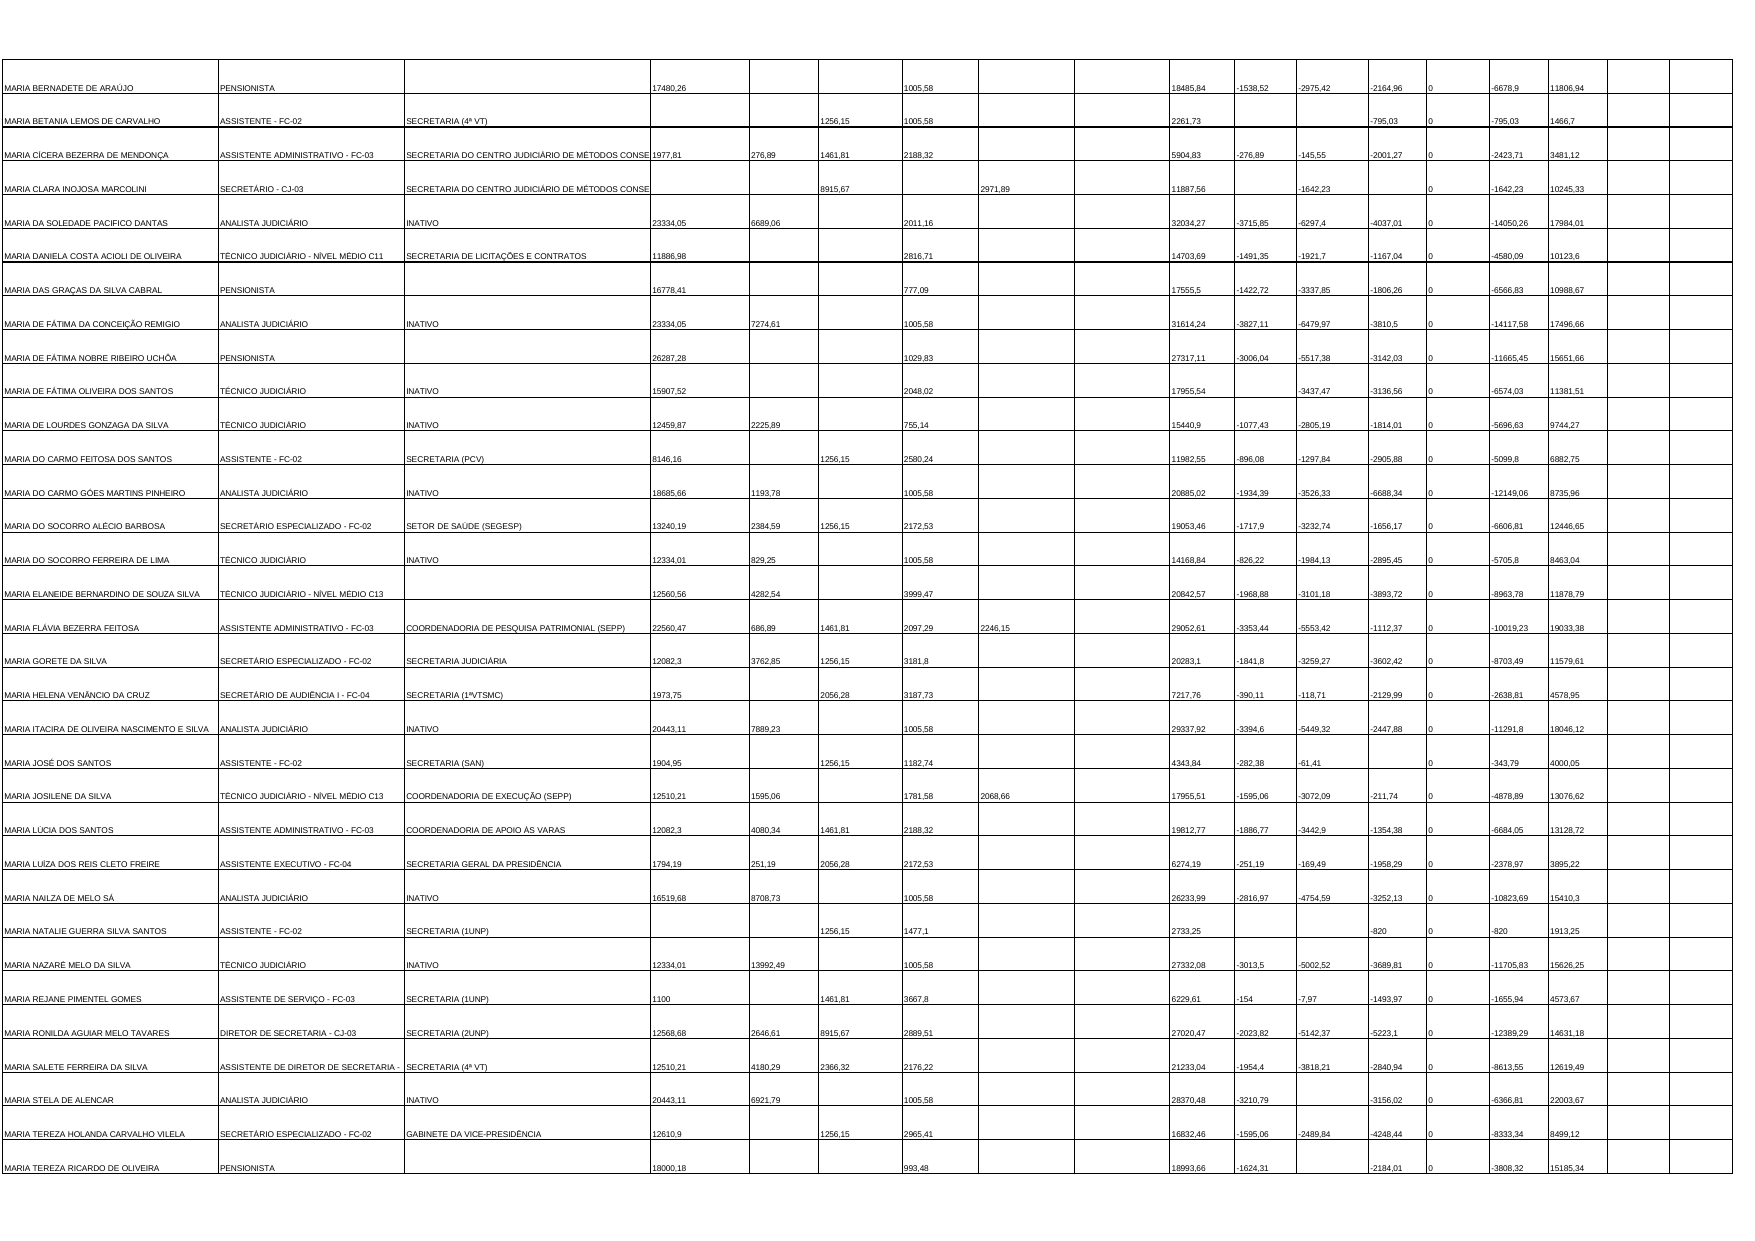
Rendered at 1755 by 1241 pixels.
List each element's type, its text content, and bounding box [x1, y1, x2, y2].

table_cell [979, 1039, 1074, 1072]
table_cell MARIA DO CARMO FEITOSA DOS SANTOS [3, 431, 218, 464]
table_cell ANALISTA JUDICIÁRIO [219, 1073, 404, 1105]
table_cell -1624,31 [1235, 1140, 1296, 1173]
table_cell [819, 701, 902, 734]
table_cell -2129,99 [1369, 668, 1426, 700]
table_cell -61,41 [1297, 735, 1368, 768]
table_cell 14631,18 [1549, 1005, 1607, 1038]
table_cell 0 [1427, 161, 1489, 194]
table_cell [750, 263, 818, 295]
table_cell 0 [1427, 128, 1489, 160]
table_cell [1670, 1005, 1732, 1038]
table_cell [1608, 600, 1669, 633]
table_cell 4000,05 [1549, 735, 1607, 768]
table_cell 0 [1427, 904, 1489, 937]
table_cell [405, 1140, 650, 1173]
table_cell PENSIONISTA [219, 330, 404, 363]
table_cell [819, 1073, 902, 1105]
table_cell [1075, 1005, 1169, 1038]
table_cell [819, 330, 902, 363]
table_cell -211,74 [1369, 769, 1426, 802]
table_cell [1608, 263, 1669, 295]
table_cell -2638,81 [1490, 668, 1548, 700]
table_cell [979, 971, 1074, 1004]
table_cell -118,71 [1297, 668, 1368, 700]
table_cell [651, 94, 749, 126]
table_cell INATIVO [405, 296, 650, 329]
table_cell SECRETÁRIO ESPECIALIZADO - FC-02 [219, 499, 404, 532]
table_cell 2580,24 [903, 431, 978, 464]
table_cell -3156,02 [1369, 1073, 1426, 1105]
table_cell 829,25 [750, 533, 818, 565]
table_cell [1608, 195, 1669, 228]
table_cell -1112,37 [1369, 600, 1426, 633]
table_cell 4573,67 [1549, 971, 1607, 1004]
table_cell -2423,71 [1490, 128, 1548, 160]
table_cell [819, 566, 902, 599]
table_cell -8613,55 [1490, 1039, 1548, 1072]
table_cell -6684,05 [1490, 803, 1548, 835]
table_cell SECRETARIA (1ªVTSMC) [405, 668, 650, 700]
table_cell 8915,67 [819, 1005, 902, 1038]
table_cell [1297, 1073, 1368, 1105]
table_cell [979, 735, 1074, 768]
table_cell [979, 1140, 1074, 1173]
table_cell -3252,13 [1369, 870, 1426, 903]
table_cell 8463,04 [1549, 533, 1607, 565]
table_cell 777,09 [903, 263, 978, 295]
table_cell 15410,3 [1549, 870, 1607, 903]
table_cell -2805,19 [1297, 398, 1368, 430]
table_cell 993,48 [903, 1140, 978, 1173]
table_cell 10988,67 [1549, 263, 1607, 295]
table_cell [1670, 195, 1732, 228]
table_cell -2816,97 [1235, 870, 1296, 903]
table_cell [1075, 836, 1169, 869]
table_cell 0 [1427, 1039, 1489, 1072]
table_cell 1193,78 [750, 465, 818, 498]
table_cell [1235, 161, 1296, 194]
table_cell 7889,23 [750, 701, 818, 734]
table_cell [1075, 870, 1169, 903]
table_cell -6606,81 [1490, 499, 1548, 532]
table_cell 1461,81 [819, 971, 902, 1004]
table_cell [1608, 701, 1669, 734]
table_cell 2176,22 [903, 1039, 978, 1072]
table_cell 20885,02 [1170, 465, 1234, 498]
table_cell SECRETARIA (4ª VT) [405, 1039, 650, 1072]
table_cell 16519,68 [651, 870, 749, 903]
table_cell 20283,1 [1170, 634, 1234, 667]
table_cell 17984,01 [1549, 195, 1607, 228]
table_cell [651, 161, 749, 194]
table_cell MARIA ITACIRA DE OLIVEIRA NASCIMENTO E SILVA [3, 701, 218, 734]
table_cell [1608, 161, 1669, 194]
table_cell [1670, 94, 1732, 126]
table_cell [1670, 1073, 1732, 1105]
table_cell [979, 1073, 1074, 1105]
table_cell INATIVO [405, 398, 650, 430]
table_cell 0 [1427, 1073, 1489, 1105]
table_cell [979, 499, 1074, 532]
table_cell MARIA CLARA INOJOSA MARCOLINI [3, 161, 218, 194]
table_cell 0 [1427, 229, 1489, 261]
table_cell 0 [1427, 1005, 1489, 1038]
table_cell -4878,89 [1490, 769, 1548, 802]
table_cell [405, 263, 650, 295]
table_cell MARIA GORETE DA SILVA [3, 634, 218, 667]
table_cell 2048,02 [903, 364, 978, 397]
table_cell 0 [1427, 971, 1489, 1004]
table_cell [1670, 701, 1732, 734]
table_cell 32034,27 [1170, 195, 1234, 228]
table_cell -795,03 [1369, 94, 1426, 126]
table_cell -6688,34 [1369, 465, 1426, 498]
table_cell -276,89 [1235, 128, 1296, 160]
table_cell -1968,88 [1235, 566, 1296, 599]
table_cell [1670, 161, 1732, 194]
table_cell [750, 94, 818, 126]
table_cell 1973,75 [651, 668, 749, 700]
table_cell [1670, 1039, 1732, 1072]
table_cell [1075, 465, 1169, 498]
table_cell PENSIONISTA [219, 1140, 404, 1173]
table_cell -2001,27 [1369, 128, 1426, 160]
table_cell [1075, 161, 1169, 194]
table_cell -3526,33 [1297, 465, 1368, 498]
table_cell 15185,34 [1549, 1140, 1607, 1173]
table_cell MARIA DAS GRAÇAS DA SILVA CABRAL [3, 263, 218, 295]
table_header -2164,96 [1369, 60, 1426, 93]
table_cell 4180,29 [750, 1039, 818, 1072]
table_cell 0 [1427, 533, 1489, 565]
table_cell 2097,29 [903, 600, 978, 633]
table_cell 13128,72 [1549, 803, 1607, 835]
table_cell -3013,5 [1235, 938, 1296, 970]
table_cell 4080,34 [750, 803, 818, 835]
table_cell 22003,67 [1549, 1073, 1607, 1105]
table_cell [1297, 94, 1368, 126]
table_cell 23334,05 [651, 296, 749, 329]
table_cell [819, 229, 902, 261]
table_cell [979, 836, 1074, 869]
table_header 0 [1427, 60, 1489, 93]
table_cell MARIA DE FÁTIMA OLIVEIRA DOS SANTOS [3, 364, 218, 397]
table_cell 1005,58 [903, 94, 978, 126]
table_cell 18000,18 [651, 1140, 749, 1173]
table_cell MARIA DE FÁTIMA NOBRE RIBEIRO UCHÔA [3, 330, 218, 363]
table_cell -3142,03 [1369, 330, 1426, 363]
table_cell 29337,92 [1170, 701, 1234, 734]
table_cell [1670, 465, 1732, 498]
table_cell 13992,49 [750, 938, 818, 970]
table_cell 29052,61 [1170, 600, 1234, 633]
table_cell SECRETARIA (1UNP) [405, 904, 650, 937]
table_cell 0 [1427, 769, 1489, 802]
table_cell MARIA STELA DE ALENCAR [3, 1073, 218, 1105]
table_cell 8915,67 [819, 161, 902, 194]
table_cell [819, 195, 902, 228]
table_cell [1608, 296, 1669, 329]
table_cell [979, 904, 1074, 937]
table_cell 251,19 [750, 836, 818, 869]
table_cell -5705,8 [1490, 533, 1548, 565]
table_cell 12510,21 [651, 769, 749, 802]
table_cell 2068,66 [979, 769, 1074, 802]
table_cell 12082,3 [651, 634, 749, 667]
table_cell [979, 634, 1074, 667]
table_cell SECRETARIA JUDICIÁRIA [405, 634, 650, 667]
table_cell MARIA JOSILENE DA SILVA [3, 769, 218, 802]
table_cell [1075, 938, 1169, 970]
table_cell 2971,89 [979, 161, 1074, 194]
table_cell [1235, 94, 1296, 126]
table_cell 686,89 [750, 600, 818, 633]
table_cell -896,08 [1235, 431, 1296, 464]
table_cell 8708,73 [750, 870, 818, 903]
table_cell 17496,66 [1549, 296, 1607, 329]
table_cell [819, 533, 902, 565]
table_cell -6479,97 [1297, 296, 1368, 329]
table_cell 15440,9 [1170, 398, 1234, 430]
table_cell MARIA NAZARÉ MELO DA SILVA [3, 938, 218, 970]
table_cell 7274,61 [750, 296, 818, 329]
table_cell SECRETÁRIO DE AUDIÊNCIA I - FC-04 [219, 668, 404, 700]
table_cell SECRETÁRIO - CJ-03 [219, 161, 404, 194]
table_cell ANALISTA JUDICIÁRIO [219, 870, 404, 903]
table_cell MARIA DANIELA COSTA ACIOLI DE OLIVEIRA [3, 229, 218, 261]
table_cell [1369, 735, 1426, 768]
table_cell 1005,58 [903, 938, 978, 970]
table_cell 1182,74 [903, 735, 978, 768]
table_cell INATIVO [405, 938, 650, 970]
table_cell 3895,22 [1549, 836, 1607, 869]
table_cell [1075, 668, 1169, 700]
table_cell [750, 431, 818, 464]
table_cell [1670, 668, 1732, 700]
table_cell ASSISTENTE DE DIRETOR DE SECRETARIA - [219, 1039, 404, 1072]
table_cell [979, 566, 1074, 599]
table_cell 1595,06 [750, 769, 818, 802]
table_cell 0 [1427, 499, 1489, 532]
table_cell PENSIONISTA [219, 263, 404, 295]
table_cell -3689,81 [1369, 938, 1426, 970]
table_cell MARIA FLÁVIA BEZERRA FEITOSA [3, 600, 218, 633]
table_cell 12446,65 [1549, 499, 1607, 532]
table_header [405, 60, 650, 93]
table_cell -8703,49 [1490, 634, 1548, 667]
table_cell ASSISTENTE - FC-02 [219, 904, 404, 937]
table_cell 2172,53 [903, 836, 978, 869]
table_cell 19033,38 [1549, 600, 1607, 633]
table_cell [819, 1140, 902, 1173]
table_cell 1466,7 [1549, 94, 1607, 126]
table_cell -1354,38 [1369, 803, 1426, 835]
table_cell [979, 668, 1074, 700]
table_cell [1670, 330, 1732, 363]
table_cell 4282,54 [750, 566, 818, 599]
table_cell 27020,47 [1170, 1005, 1234, 1038]
table_cell [979, 296, 1074, 329]
table_cell -282,38 [1235, 735, 1296, 768]
table_cell 276,89 [750, 128, 818, 160]
table_cell 20443,11 [651, 701, 749, 734]
table_cell -7,97 [1297, 971, 1368, 1004]
table_header 1005,58 [903, 60, 978, 93]
table_header -1538,52 [1235, 60, 1296, 93]
table_cell INATIVO [405, 364, 650, 397]
table_cell [1670, 904, 1732, 937]
table_cell ASSISTENTE DE SERVIÇO - FC-03 [219, 971, 404, 1004]
table_cell 6882,75 [1549, 431, 1607, 464]
table_cell 2366,32 [819, 1039, 902, 1072]
table_cell [1670, 600, 1732, 633]
table_cell 15626,25 [1549, 938, 1607, 970]
table_cell [750, 735, 818, 768]
table_cell ASSISTENTE ADMINISTRATIVO - FC-03 [219, 803, 404, 835]
table_cell ANALISTA JUDICIÁRIO [219, 296, 404, 329]
table_cell 1256,15 [819, 634, 902, 667]
table_cell 12560,56 [651, 566, 749, 599]
table_cell -3101,18 [1297, 566, 1368, 599]
table_cell [1075, 330, 1169, 363]
table_cell 4343,84 [1170, 735, 1234, 768]
table_cell -5223,1 [1369, 1005, 1426, 1038]
table_cell [1608, 1039, 1669, 1072]
table_cell [819, 296, 902, 329]
table_cell 1256,15 [819, 499, 902, 532]
table_cell 1005,58 [903, 701, 978, 734]
table_cell 0 [1427, 195, 1489, 228]
table_cell [1075, 1073, 1169, 1105]
table_cell 6229,61 [1170, 971, 1234, 1004]
table_cell -4580,09 [1490, 229, 1548, 261]
table_cell 1005,58 [903, 296, 978, 329]
table_cell ASSISTENTE ADMINISTRATIVO - FC-03 [219, 128, 404, 160]
table_cell [1608, 128, 1669, 160]
table_cell MARIA DO CARMO GÓES MARTINS PINHEIRO [3, 465, 218, 498]
table_cell -5553,42 [1297, 600, 1368, 633]
table_cell -3827,11 [1235, 296, 1296, 329]
table_cell 27317,11 [1170, 330, 1234, 363]
table_cell 3999,47 [903, 566, 978, 599]
table_cell [1608, 668, 1669, 700]
table_cell 14703,69 [1170, 229, 1234, 261]
table_cell 18685,66 [651, 465, 749, 498]
table_cell -11291,8 [1490, 701, 1548, 734]
table_cell [1075, 1140, 1169, 1173]
table_cell [1075, 263, 1169, 295]
table_cell [979, 870, 1074, 903]
table_cell [1369, 161, 1426, 194]
table_cell ASSISTENTE ADMINISTRATIVO - FC-03 [219, 600, 404, 633]
table_cell 0 [1427, 566, 1489, 599]
table_cell [1075, 1106, 1169, 1139]
table_cell MARIA ELANEIDE BERNARDINO DE SOUZA SILVA [3, 566, 218, 599]
table_cell [1670, 128, 1732, 160]
table_cell [979, 431, 1074, 464]
table_cell 1461,81 [819, 600, 902, 633]
table_cell -6574,03 [1490, 364, 1548, 397]
table_cell 3181,8 [903, 634, 978, 667]
table_cell MARIA BETANIA LEMOS DE CARVALHO [3, 94, 218, 126]
table_cell [1075, 1039, 1169, 1072]
table_cell [979, 195, 1074, 228]
table_cell [979, 229, 1074, 261]
table_cell [1235, 364, 1296, 397]
table_cell -1642,23 [1297, 161, 1368, 194]
table_cell [979, 263, 1074, 295]
table_cell 12610,9 [651, 1106, 749, 1139]
table_cell SECRETARIA (SAN) [405, 735, 650, 768]
table_cell [1670, 938, 1732, 970]
table_cell 6921,79 [750, 1073, 818, 1105]
table_cell 18993,66 [1170, 1140, 1234, 1173]
table_cell [750, 229, 818, 261]
table_cell [1608, 1106, 1669, 1139]
table_cell [979, 128, 1074, 160]
table_cell 0 [1427, 938, 1489, 970]
table_cell INATIVO [405, 870, 650, 903]
table_cell -1886,77 [1235, 803, 1296, 835]
table_cell -8963,78 [1490, 566, 1548, 599]
table_cell -2905,88 [1369, 431, 1426, 464]
table_cell ASSISTENTE - FC-02 [219, 735, 404, 768]
table_cell 3667,8 [903, 971, 978, 1004]
table_cell -1655,94 [1490, 971, 1548, 1004]
table_cell 11886,98 [651, 229, 749, 261]
table_cell MARIA DE FÁTIMA DA CONCEIÇÃO REMIGIO [3, 296, 218, 329]
table_cell -154 [1235, 971, 1296, 1004]
table_cell 0 [1427, 668, 1489, 700]
table_cell SECRETARIA (1UNP) [405, 971, 650, 1004]
table_header [819, 60, 902, 93]
table_cell [979, 701, 1074, 734]
table_cell -3006,04 [1235, 330, 1296, 363]
table_cell COORDENADORIA DE EXECUÇÃO (SEPP) [405, 769, 650, 802]
table_cell MARIA HELENA VENÂNCIO DA CRUZ [3, 668, 218, 700]
table_cell ANALISTA JUDICIÁRIO [219, 701, 404, 734]
table_cell [903, 161, 978, 194]
table_cell [819, 465, 902, 498]
table_cell [1608, 94, 1669, 126]
table_cell -169,49 [1297, 836, 1368, 869]
table_cell [1075, 431, 1169, 464]
table_cell 7217,76 [1170, 668, 1234, 700]
table_cell 1256,15 [819, 904, 902, 937]
table_cell [1608, 1005, 1669, 1038]
table_cell [1608, 938, 1669, 970]
table_cell DIRETOR DE SECRETARIA - CJ-03 [219, 1005, 404, 1038]
table_cell MARIA TEREZA RICARDO DE OLIVEIRA [3, 1140, 218, 1173]
table_cell -8333,34 [1490, 1106, 1548, 1139]
table_cell -826,22 [1235, 533, 1296, 565]
table_cell -14117,58 [1490, 296, 1548, 329]
table_cell [651, 904, 749, 937]
table_cell ANALISTA JUDICIÁRIO [219, 195, 404, 228]
table_cell -795,03 [1490, 94, 1548, 126]
table_cell -10019,23 [1490, 600, 1548, 633]
table_cell TÉCNICO JUDICIÁRIO - NÍVEL MÉDIO C11 [219, 229, 404, 261]
table_cell -145,55 [1297, 128, 1368, 160]
table_cell [1075, 634, 1169, 667]
table_cell 12568,68 [651, 1005, 749, 1038]
table_cell SECRETARIA (4ª VT) [405, 94, 650, 126]
table_cell -1656,17 [1369, 499, 1426, 532]
table_cell [979, 94, 1074, 126]
table_cell [1670, 1140, 1732, 1173]
table_cell 0 [1427, 701, 1489, 734]
table_cell 6689,06 [750, 195, 818, 228]
table_cell 0 [1427, 431, 1489, 464]
table_cell [1075, 94, 1169, 126]
table_cell 15651,66 [1549, 330, 1607, 363]
table_cell MARIA JOSÉ DOS SANTOS [3, 735, 218, 768]
table_cell 0 [1427, 296, 1489, 329]
table_cell MARIA TEREZA HOLANDA CARVALHO VILELA [3, 1106, 218, 1139]
table_cell 1100 [651, 971, 749, 1004]
table_cell 4578,95 [1549, 668, 1607, 700]
table_cell 2188,32 [903, 803, 978, 835]
table_cell [1608, 398, 1669, 430]
table_cell MARIA DO SOCORRO ALÉCIO BARBOSA [3, 499, 218, 532]
table_cell -6566,83 [1490, 263, 1548, 295]
table_cell 8499,12 [1549, 1106, 1607, 1139]
table_cell -390,11 [1235, 668, 1296, 700]
table_cell 14168,84 [1170, 533, 1234, 565]
table_cell [750, 1140, 818, 1173]
table_cell 2646,61 [750, 1005, 818, 1038]
table_cell 1461,81 [819, 803, 902, 835]
table_cell [1670, 769, 1732, 802]
table_cell 12619,49 [1549, 1039, 1607, 1072]
table_cell -2489,84 [1297, 1106, 1368, 1139]
table_cell [979, 398, 1074, 430]
table_cell -3442,9 [1297, 803, 1368, 835]
table_cell [1297, 1140, 1368, 1173]
table_cell 8146,16 [651, 431, 749, 464]
table_cell 1794,19 [651, 836, 749, 869]
table_cell 28370,48 [1170, 1073, 1234, 1105]
table_cell [1075, 600, 1169, 633]
table_cell ASSISTENTE EXECUTIVO - FC-04 [219, 836, 404, 869]
table_cell -4037,01 [1369, 195, 1426, 228]
table_cell GABINETE DA VICE-PRESIDÊNCIA [405, 1106, 650, 1139]
table_cell -5099,8 [1490, 431, 1548, 464]
table_cell -2023,82 [1235, 1005, 1296, 1038]
table_cell 1977,81 [651, 128, 749, 160]
table_cell 19812,77 [1170, 803, 1234, 835]
table_cell -2378,97 [1490, 836, 1548, 869]
table_cell -3072,09 [1297, 769, 1368, 802]
table_cell 26233,99 [1170, 870, 1234, 903]
table_cell [979, 465, 1074, 498]
table_cell -3810,5 [1369, 296, 1426, 329]
table_cell SECRETÁRIO ESPECIALIZADO - FC-02 [219, 1106, 404, 1139]
table_cell MARIA SALETE FERREIRA DA SILVA [3, 1039, 218, 1072]
table_cell [979, 803, 1074, 835]
table_cell 0 [1427, 94, 1489, 126]
table_cell [1608, 803, 1669, 835]
table_cell TÉCNICO JUDICIÁRIO [219, 398, 404, 430]
table_cell -6366,81 [1490, 1073, 1548, 1105]
table_cell MARIA LÚCIA DOS SANTOS [3, 803, 218, 835]
table_cell [1075, 769, 1169, 802]
table_cell -1642,23 [1490, 161, 1548, 194]
table_cell [1075, 971, 1169, 1004]
table_cell [1075, 499, 1169, 532]
table_cell [1608, 364, 1669, 397]
table_cell 0 [1427, 330, 1489, 363]
table_cell [1608, 499, 1669, 532]
table_cell ASSISTENTE - FC-02 [219, 431, 404, 464]
table_cell 755,14 [903, 398, 978, 430]
table_header -6678,9 [1490, 60, 1548, 93]
table_cell [819, 364, 902, 397]
table_cell 27332,08 [1170, 938, 1234, 970]
table_cell 17955,51 [1170, 769, 1234, 802]
table_cell -1493,97 [1369, 971, 1426, 1004]
table_header 11806,94 [1549, 60, 1607, 93]
table_cell [750, 364, 818, 397]
table_cell [1075, 904, 1169, 937]
table_cell TÉCNICO JUDICIÁRIO - NÍVEL MÉDIO C13 [219, 566, 404, 599]
table_cell -1984,13 [1297, 533, 1368, 565]
table_cell [1608, 769, 1669, 802]
table_cell [1670, 296, 1732, 329]
table_cell -1814,01 [1369, 398, 1426, 430]
table_cell 20443,11 [651, 1073, 749, 1105]
table_cell 2889,51 [903, 1005, 978, 1038]
table_cell [1670, 263, 1732, 295]
table_cell 1256,15 [819, 1106, 902, 1139]
table_cell 1461,81 [819, 128, 902, 160]
table_cell [1608, 229, 1669, 261]
table_cell [1670, 803, 1732, 835]
table_cell -1921,7 [1297, 229, 1368, 261]
table_cell -2184,01 [1369, 1140, 1426, 1173]
table_cell 11982,55 [1170, 431, 1234, 464]
table_cell [1075, 128, 1169, 160]
table_cell [979, 330, 1074, 363]
table_cell [750, 161, 818, 194]
table_cell SECRETARIA (PCV) [405, 431, 650, 464]
table_cell [405, 566, 650, 599]
table_cell [1670, 533, 1732, 565]
table_cell 0 [1427, 870, 1489, 903]
table_cell [1670, 1106, 1732, 1139]
table_cell [979, 938, 1074, 970]
table_cell 17555,5 [1170, 263, 1234, 295]
table_cell 20842,57 [1170, 566, 1234, 599]
table_cell [1670, 398, 1732, 430]
table_cell 3187,73 [903, 668, 978, 700]
table_header [979, 60, 1074, 93]
table_cell [1075, 566, 1169, 599]
table_header PENSIONISTA [219, 60, 404, 93]
table_cell 31614,24 [1170, 296, 1234, 329]
table_cell [1075, 296, 1169, 329]
table_cell COORDENADORIA DE APOIO ÀS VARAS [405, 803, 650, 835]
table_header -2975,42 [1297, 60, 1368, 93]
table_cell -1491,35 [1235, 229, 1296, 261]
table_cell 18046,12 [1549, 701, 1607, 734]
table_cell [1608, 904, 1669, 937]
table_cell [1608, 1140, 1669, 1173]
table_cell [979, 533, 1074, 565]
table_cell 2011,16 [903, 195, 978, 228]
table_header [1670, 60, 1732, 93]
table_cell [1670, 971, 1732, 1004]
table_cell 1005,58 [903, 870, 978, 903]
table_cell -3715,85 [1235, 195, 1296, 228]
table_header MARIA BERNADETE DE ARAÚJO [3, 60, 218, 93]
table_cell 1904,95 [651, 735, 749, 768]
table_cell 1005,58 [903, 465, 978, 498]
table_cell 0 [1427, 600, 1489, 633]
table_header 17480,26 [651, 60, 749, 93]
table_cell -3808,32 [1490, 1140, 1548, 1173]
table_cell [1075, 735, 1169, 768]
table_cell SETOR DE SAÚDE (SEGESP) [405, 499, 650, 532]
table_cell -3210,79 [1235, 1073, 1296, 1105]
table_cell -820 [1369, 904, 1426, 937]
table_cell [750, 668, 818, 700]
table_cell ASSISTENTE - FC-02 [219, 94, 404, 126]
table_cell -5449,32 [1297, 701, 1368, 734]
table_cell [979, 1106, 1074, 1139]
table_cell 1005,58 [903, 1073, 978, 1105]
table_cell [979, 1005, 1074, 1038]
table_cell -1077,43 [1235, 398, 1296, 430]
table_cell 2188,32 [903, 128, 978, 160]
table_cell SECRETARIA DO CENTRO JUDICIÁRIO DE MÉTODOS CONSE [405, 161, 650, 194]
table_cell [819, 263, 902, 295]
table_cell 2225,89 [750, 398, 818, 430]
table_cell 0 [1427, 634, 1489, 667]
table_cell 1005,58 [903, 533, 978, 565]
table_cell 9744,27 [1549, 398, 1607, 430]
table_header 18485,84 [1170, 60, 1234, 93]
table_cell 13240,19 [651, 499, 749, 532]
table_cell -11705,83 [1490, 938, 1548, 970]
table_cell -1841,8 [1235, 634, 1296, 667]
table_cell [1670, 870, 1732, 903]
table_cell [1670, 634, 1732, 667]
table_cell 12334,01 [651, 938, 749, 970]
table_cell 13076,62 [1549, 769, 1607, 802]
table_cell 2384,59 [750, 499, 818, 532]
table_cell -5696,63 [1490, 398, 1548, 430]
table_cell MARIA CÍCERA BEZERRA DE MENDONÇA [3, 128, 218, 160]
table_cell 6274,19 [1170, 836, 1234, 869]
table_cell -6297,4 [1297, 195, 1368, 228]
table_cell -820 [1490, 904, 1548, 937]
table_cell -1422,72 [1235, 263, 1296, 295]
table_cell [1608, 1073, 1669, 1105]
table_cell 12082,3 [651, 803, 749, 835]
table_cell MARIA RONILDA AGUIAR MELO TAVARES [3, 1005, 218, 1038]
table_cell [750, 971, 818, 1004]
table_cell -1806,26 [1369, 263, 1426, 295]
table_cell [750, 904, 818, 937]
table_cell 1029,83 [903, 330, 978, 363]
table_cell -1595,06 [1235, 769, 1296, 802]
table_cell -3602,42 [1369, 634, 1426, 667]
table_cell [1297, 904, 1368, 937]
table_cell 0 [1427, 465, 1489, 498]
table_cell 1256,15 [819, 735, 902, 768]
table_cell 11878,79 [1549, 566, 1607, 599]
table_cell 21233,04 [1170, 1039, 1234, 1072]
table_cell 0 [1427, 735, 1489, 768]
table_cell 2733,25 [1170, 904, 1234, 937]
table_cell -4248,44 [1369, 1106, 1426, 1139]
table_cell 1256,15 [819, 94, 902, 126]
table_cell -14050,26 [1490, 195, 1548, 228]
table_cell [1075, 229, 1169, 261]
table_cell -3353,44 [1235, 600, 1296, 633]
table_cell -5517,38 [1297, 330, 1368, 363]
table_cell [1608, 330, 1669, 363]
table_cell 2246,15 [979, 600, 1074, 633]
table_cell MARIA LUÍZA DOS REIS CLETO FREIRE [3, 836, 218, 869]
table_cell [1608, 735, 1669, 768]
table_cell MARIA NATALIE GUERRA SILVA SANTOS [3, 904, 218, 937]
table_cell 1913,25 [1549, 904, 1607, 937]
table_cell [1608, 870, 1669, 903]
table_cell -2895,45 [1369, 533, 1426, 565]
table_cell ANALISTA JUDICIÁRIO [219, 465, 404, 498]
table_cell -2447,88 [1369, 701, 1426, 734]
table_cell 2965,41 [903, 1106, 978, 1139]
table_cell [1670, 431, 1732, 464]
table_cell 0 [1427, 263, 1489, 295]
table_cell INATIVO [405, 533, 650, 565]
table_cell MARIA DO SOCORRO FERREIRA DE LIMA [3, 533, 218, 565]
table_cell [1608, 431, 1669, 464]
table_cell INATIVO [405, 1073, 650, 1105]
table_cell 3762,85 [750, 634, 818, 667]
table_cell 1781,58 [903, 769, 978, 802]
table_cell 2056,28 [819, 836, 902, 869]
table_cell [1670, 836, 1732, 869]
table_cell 0 [1427, 836, 1489, 869]
table_cell -3259,27 [1297, 634, 1368, 667]
table_cell [1608, 836, 1669, 869]
table_cell INATIVO [405, 195, 650, 228]
table_cell -1167,04 [1369, 229, 1426, 261]
table_cell 12459,87 [651, 398, 749, 430]
table_cell 2816,71 [903, 229, 978, 261]
table_cell [979, 364, 1074, 397]
table_cell 12334,01 [651, 533, 749, 565]
table_cell -3893,72 [1369, 566, 1426, 599]
table_cell [1608, 566, 1669, 599]
table_cell MARIA DA SOLEDADE PACIFICO DANTAS [3, 195, 218, 228]
table_cell COORDENADORIA DE PESQUISA PATRIMONIAL (SEPP) [405, 600, 650, 633]
table_cell MARIA NAILZA DE MELO SÁ [3, 870, 218, 903]
table_cell -1595,06 [1235, 1106, 1296, 1139]
table_cell 8735,96 [1549, 465, 1607, 498]
table_cell 0 [1427, 1140, 1489, 1173]
table_cell [750, 1106, 818, 1139]
table_cell [1075, 398, 1169, 430]
table_cell SECRETARIA GERAL DA PRESIDÊNCIA [405, 836, 650, 869]
table_cell -11665,45 [1490, 330, 1548, 363]
table_cell -5002,52 [1297, 938, 1368, 970]
table_cell 0 [1427, 803, 1489, 835]
table_cell SECRETARIA DO CENTRO JUDICIÁRIO DE MÉTODOS CONSE [405, 128, 650, 160]
table_cell SECRETARIA DE LICITAÇÕES E CONTRATOS [405, 229, 650, 261]
table_cell -1958,29 [1369, 836, 1426, 869]
table_cell [750, 330, 818, 363]
table_cell [819, 938, 902, 970]
table_cell -3394,6 [1235, 701, 1296, 734]
table_cell 16778,41 [651, 263, 749, 295]
table_cell 0 [1427, 364, 1489, 397]
table_cell MARIA DE LOURDES GONZAGA DA SILVA [3, 398, 218, 430]
table_cell -10823,69 [1490, 870, 1548, 903]
table_cell 16832,46 [1170, 1106, 1234, 1139]
table_cell 10123,6 [1549, 229, 1607, 261]
table_cell 17955,54 [1170, 364, 1234, 397]
table_cell -251,19 [1235, 836, 1296, 869]
table_cell -3337,85 [1297, 263, 1368, 295]
table_cell [1608, 533, 1669, 565]
table_cell 12510,21 [651, 1039, 749, 1072]
table_cell -1954,4 [1235, 1039, 1296, 1072]
table_cell [819, 398, 902, 430]
table_header [1608, 60, 1669, 93]
table_cell -3136,56 [1369, 364, 1426, 397]
table_cell [1075, 701, 1169, 734]
table_cell [1608, 465, 1669, 498]
table_cell [1075, 533, 1169, 565]
table_cell 10245,33 [1549, 161, 1607, 194]
table_cell -1934,39 [1235, 465, 1296, 498]
table_cell 11381,51 [1549, 364, 1607, 397]
table_cell -2840,94 [1369, 1039, 1426, 1072]
table_cell [1670, 229, 1732, 261]
table_cell 22560,47 [651, 600, 749, 633]
table_cell TÉCNICO JUDICIÁRIO - NÍVEL MÉDIO C13 [219, 769, 404, 802]
table_cell -343,79 [1490, 735, 1548, 768]
table_cell INATIVO [405, 701, 650, 734]
table_cell 0 [1427, 1106, 1489, 1139]
table_cell 5904,83 [1170, 128, 1234, 160]
table_cell 1256,15 [819, 431, 902, 464]
table_cell 2261,73 [1170, 94, 1234, 126]
table_cell 19053,46 [1170, 499, 1234, 532]
table_cell -3437,47 [1297, 364, 1368, 397]
table_cell -3232,74 [1297, 499, 1368, 532]
table_cell 11887,56 [1170, 161, 1234, 194]
table_cell SECRETARIA (2UNP) [405, 1005, 650, 1038]
table_cell 0 [1427, 398, 1489, 430]
table_cell TÉCNICO JUDICIÁRIO [219, 938, 404, 970]
table_header [1075, 60, 1169, 93]
table_cell SECRETÁRIO ESPECIALIZADO - FC-02 [219, 634, 404, 667]
table_cell [1075, 364, 1169, 397]
table_cell -1297,84 [1297, 431, 1368, 464]
table_cell 23334,05 [651, 195, 749, 228]
table_cell [1075, 195, 1169, 228]
table_cell [1670, 364, 1732, 397]
table_cell 3481,12 [1549, 128, 1607, 160]
table_cell -5142,37 [1297, 1005, 1368, 1038]
table_cell [405, 330, 650, 363]
table_cell [1608, 634, 1669, 667]
table_cell -3818,21 [1297, 1039, 1368, 1072]
table_cell -12389,29 [1490, 1005, 1548, 1038]
table_cell [1235, 904, 1296, 937]
table_cell [819, 769, 902, 802]
table_cell TÉCNICO JUDICIÁRIO [219, 364, 404, 397]
table_cell 11579,61 [1549, 634, 1607, 667]
table_cell [1075, 803, 1169, 835]
table_cell [1670, 499, 1732, 532]
table_cell TÉCNICO JUDICIÁRIO [219, 533, 404, 565]
table_cell [1670, 566, 1732, 599]
table_cell [1608, 971, 1669, 1004]
table_cell -4754,59 [1297, 870, 1368, 903]
table_cell -12149,06 [1490, 465, 1548, 498]
table_cell [819, 870, 902, 903]
table_cell [1670, 735, 1732, 768]
table_cell 2172,53 [903, 499, 978, 532]
table_cell 2056,28 [819, 668, 902, 700]
table_cell 1477,1 [903, 904, 978, 937]
table_cell -1717,9 [1235, 499, 1296, 532]
table_cell MARIA REJANE PIMENTEL GOMES [3, 971, 218, 1004]
table_header [750, 60, 818, 93]
table_cell 26287,28 [651, 330, 749, 363]
table_cell INATIVO [405, 465, 650, 498]
table_cell 15907,52 [651, 364, 749, 397]
